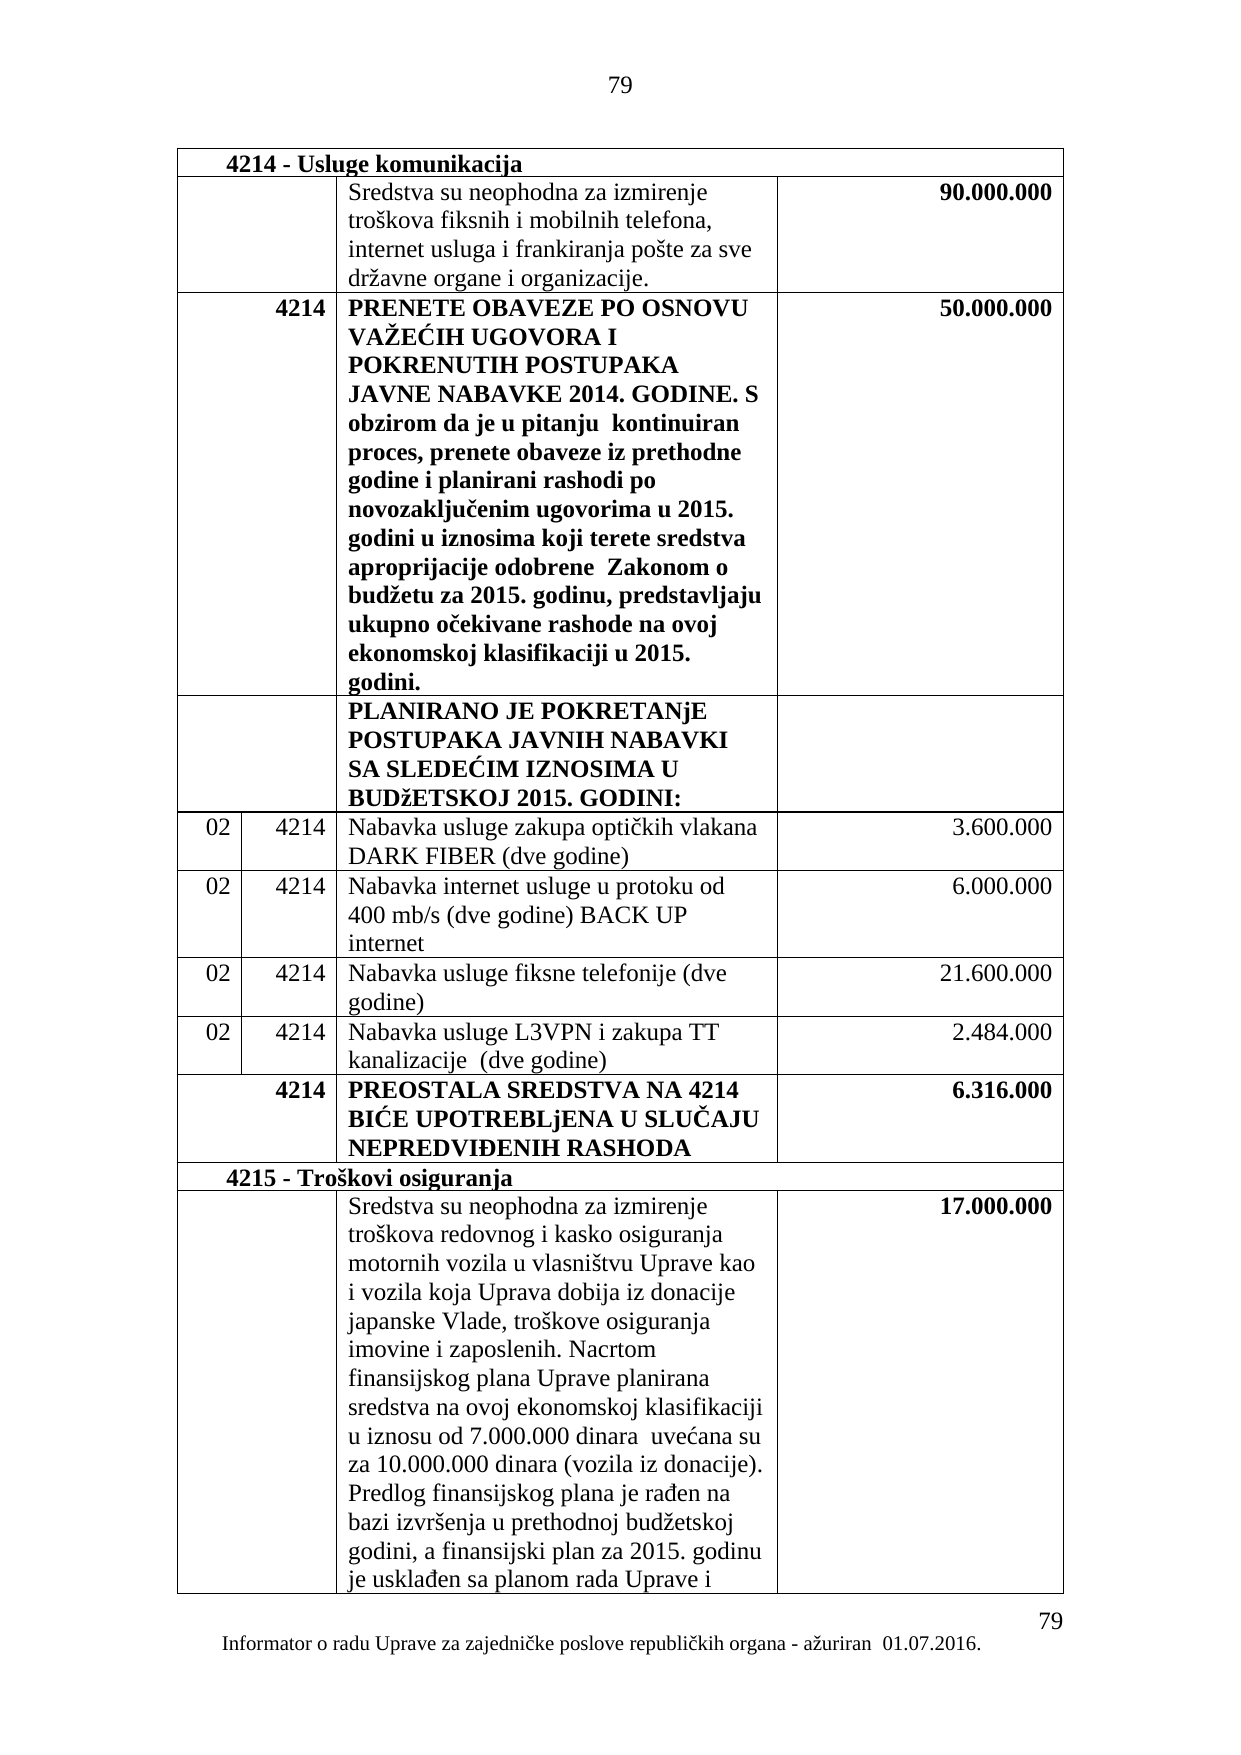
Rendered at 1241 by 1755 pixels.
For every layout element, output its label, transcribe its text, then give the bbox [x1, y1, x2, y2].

table_cell Nabavka usluge L3VPN i zakupa TT kanalizacije (dve godine) [337, 1017, 777, 1074]
table_cell 02 [178, 813, 241, 870]
table_cell 4214 [242, 871, 336, 957]
table_cell 3.600.000 [778, 813, 1063, 870]
table_cell 4214 [178, 1075, 336, 1162]
table_cell 21.600.000 [778, 958, 1063, 1016]
table_cell 6.000.000 [778, 871, 1063, 957]
table_cell 50.000.000 [778, 293, 1063, 695]
table_cell Sredstva su neophodna za izmirenje troškova fiksnih i mobilnih telefona, internet usluga i frankiranja pošte za sve državne organe i organizacije. [337, 177, 777, 292]
table_cell 4215 - Troškovi osiguranja [178, 1163, 1063, 1190]
table_cell Nabavka internet usluge u protoku od 400 mb/s (dve godine) BACK UP internet [337, 871, 777, 957]
table_cell 4214 - Usluge komunikacija [178, 149, 1063, 176]
table_cell 02 [178, 871, 241, 957]
table_cell PRENETE OBAVEZE PO OSNOVU VAŽEĆIH UGOVORA I POKRENUTIH POSTUPAKA JAVNE NABAVKE 2014. GODINE. S obzirom da je u pitanju kontinuiran proces, prenete obaveze iz prethodne godine i planirani rashodi po novozaklјučenim ugovorima u 2015. godini u iznosima koji terete sredstva aproprijacije odobrene Zakonom o budžetu za 2015. godinu, predstavlјaju ukupno očekivane rashode na ovoj ekonomskoj klasifikaciji u 2015. godini. [337, 293, 777, 695]
table_cell PLANIRANO JE POKRETANјE POSTUPAKA JAVNIH NABAVKI SA SLEDEĆIM IZNOSIMA U BUDžETSKOJ 2015. GODINI: [337, 696, 777, 811]
table_cell 6.316.000 [778, 1075, 1063, 1162]
table_cell 02 [178, 1017, 241, 1074]
table_cell [178, 1191, 336, 1593]
table_cell 17.000.000 [778, 1191, 1063, 1593]
table_cell Nabavka usluge zakupa optičkih vlakana DARK FIBER (dve godine) [337, 813, 777, 870]
table_cell [178, 177, 336, 292]
table_cell 02 [178, 958, 241, 1016]
table_cell 4214 [178, 293, 336, 695]
table_cell Nabavka usluge fiksne telefonije (dve godine) [337, 958, 777, 1016]
table_cell PREOSTALA SREDSTVA NA 4214 BIĆE UPOTREBLjENA U SLUČAJU NEPREDVIĐENIH RASHODA [337, 1075, 777, 1162]
table_cell [778, 696, 1063, 811]
table_cell 4214 [242, 958, 336, 1016]
table_cell [178, 696, 336, 811]
table_cell 2.484.000 [778, 1017, 1063, 1074]
table_cell 4214 [242, 813, 336, 870]
table_cell 90.000.000 [778, 177, 1063, 292]
table_cell 4214 [242, 1017, 336, 1074]
table_cell Sredstva su neophodna za izmirenje troškova redovnog i kasko osiguranja motornih vozila u vlasništvu Uprave kao i vozila koja Uprava dobija iz donacije japanske Vlade, troškove osiguranja imovine i zaposlenih. Nacrtom finansijskog plana Uprave planirana sredstva na ovoj ekonomskoj klasifikaciji u iznosu od 7.000.000 dinara uvećana su za 10.000.000 dinara (vozila iz donacije). Predlog finansijskog plana je rađen na bazi izvršenja u prethodnoj budžetskoj godini, a finansijski plan za 2015. godinu je usklađen sa planom rada Uprave i [337, 1191, 777, 1593]
